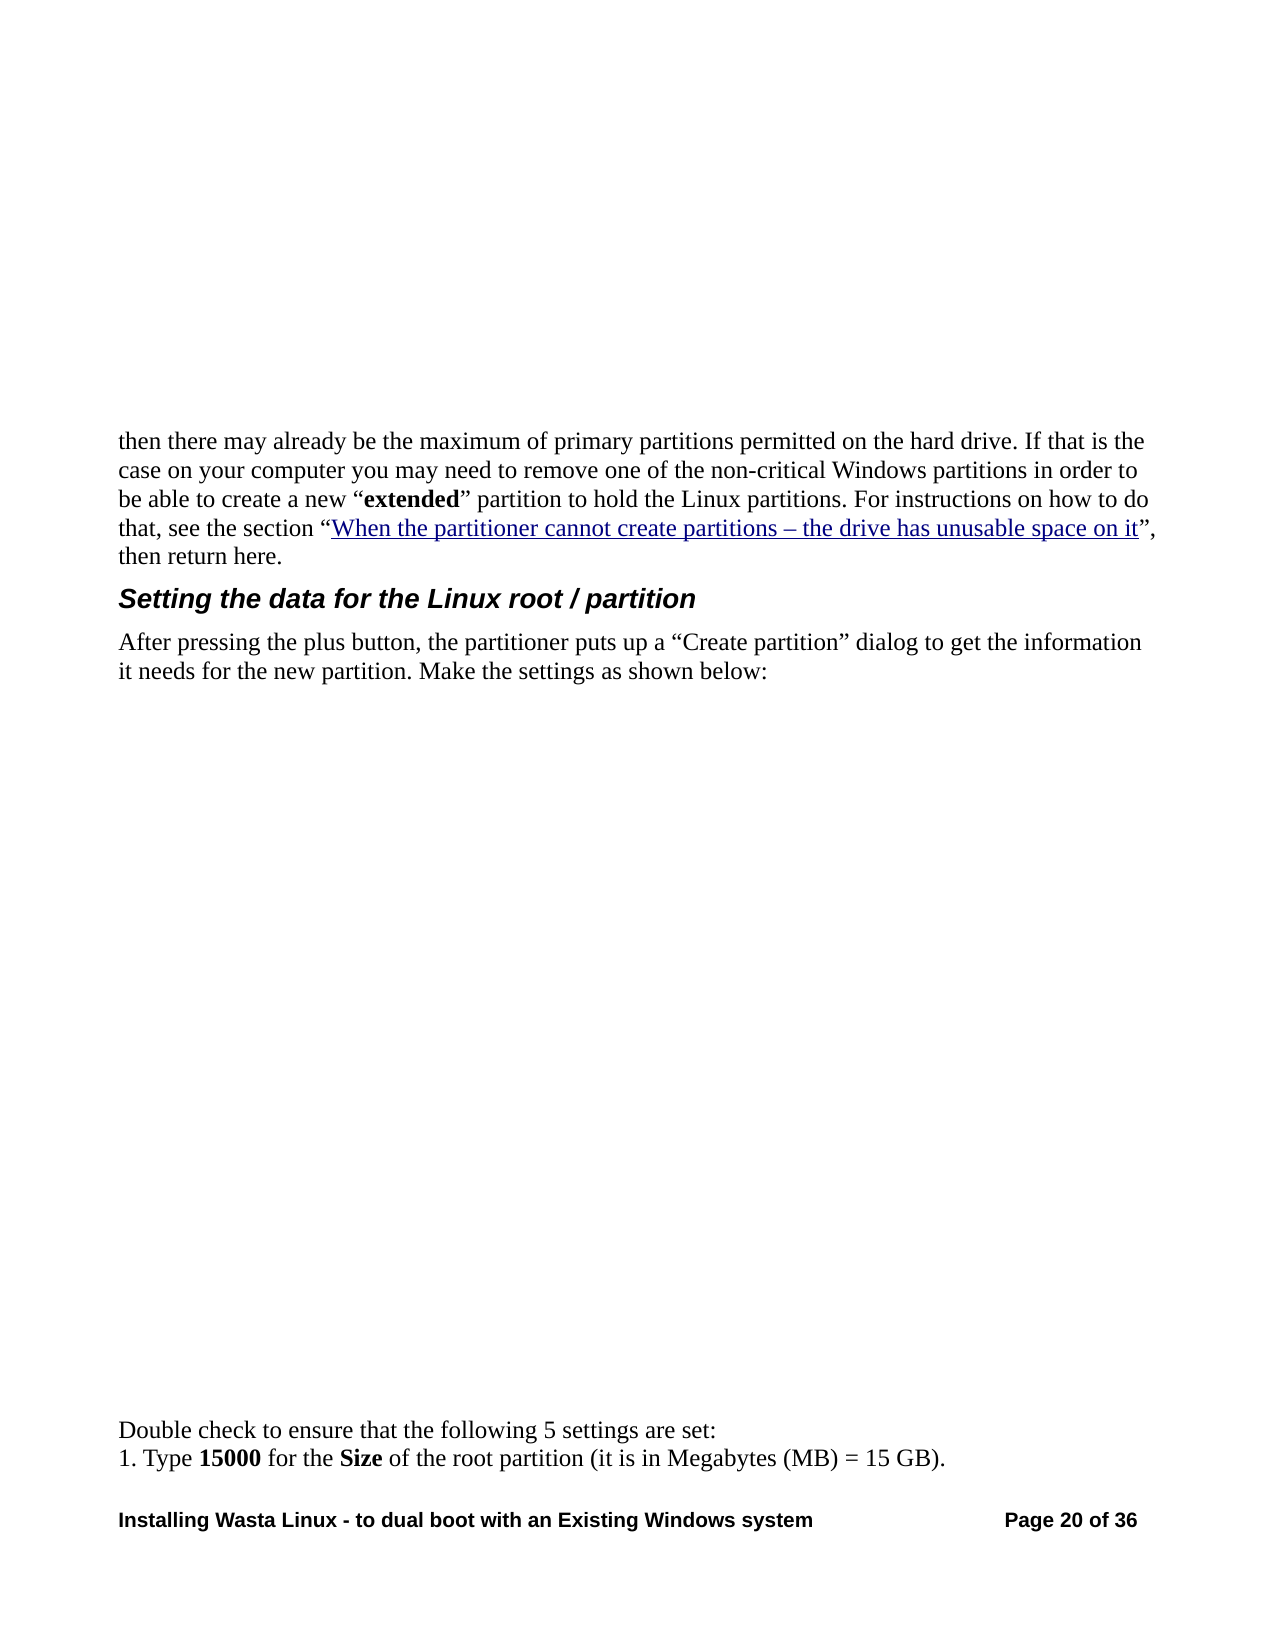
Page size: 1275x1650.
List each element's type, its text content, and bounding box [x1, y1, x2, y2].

text After pressing the plus button, the partitioner puts up a “Create partition” dialog to get the information it needs for the new partition. Make the settings as shown below: [118, 627, 1157, 684]
text Double check to ensure that the following 5 settings are set: [118, 1415, 1157, 1443]
text 1. Type 15000 for the Size of the root partition (it is in Megabytes (MB) = 15 GB). [118, 1443, 1157, 1472]
subtitle Setting the data for the Linux root / partition [118, 583, 1157, 614]
text then there may already be the maximum of primary partitions permitted on the hard drive. If that is the case on your computer you may need to remove one of the non-critical Windows partitions in order to be able to create a new “extended” partition to hold the Linux partitions. For instructions on how to do that, see the section “When the partitioner cannot create partitions – the drive has unusable space on it”, then return here. [118, 426, 1157, 570]
